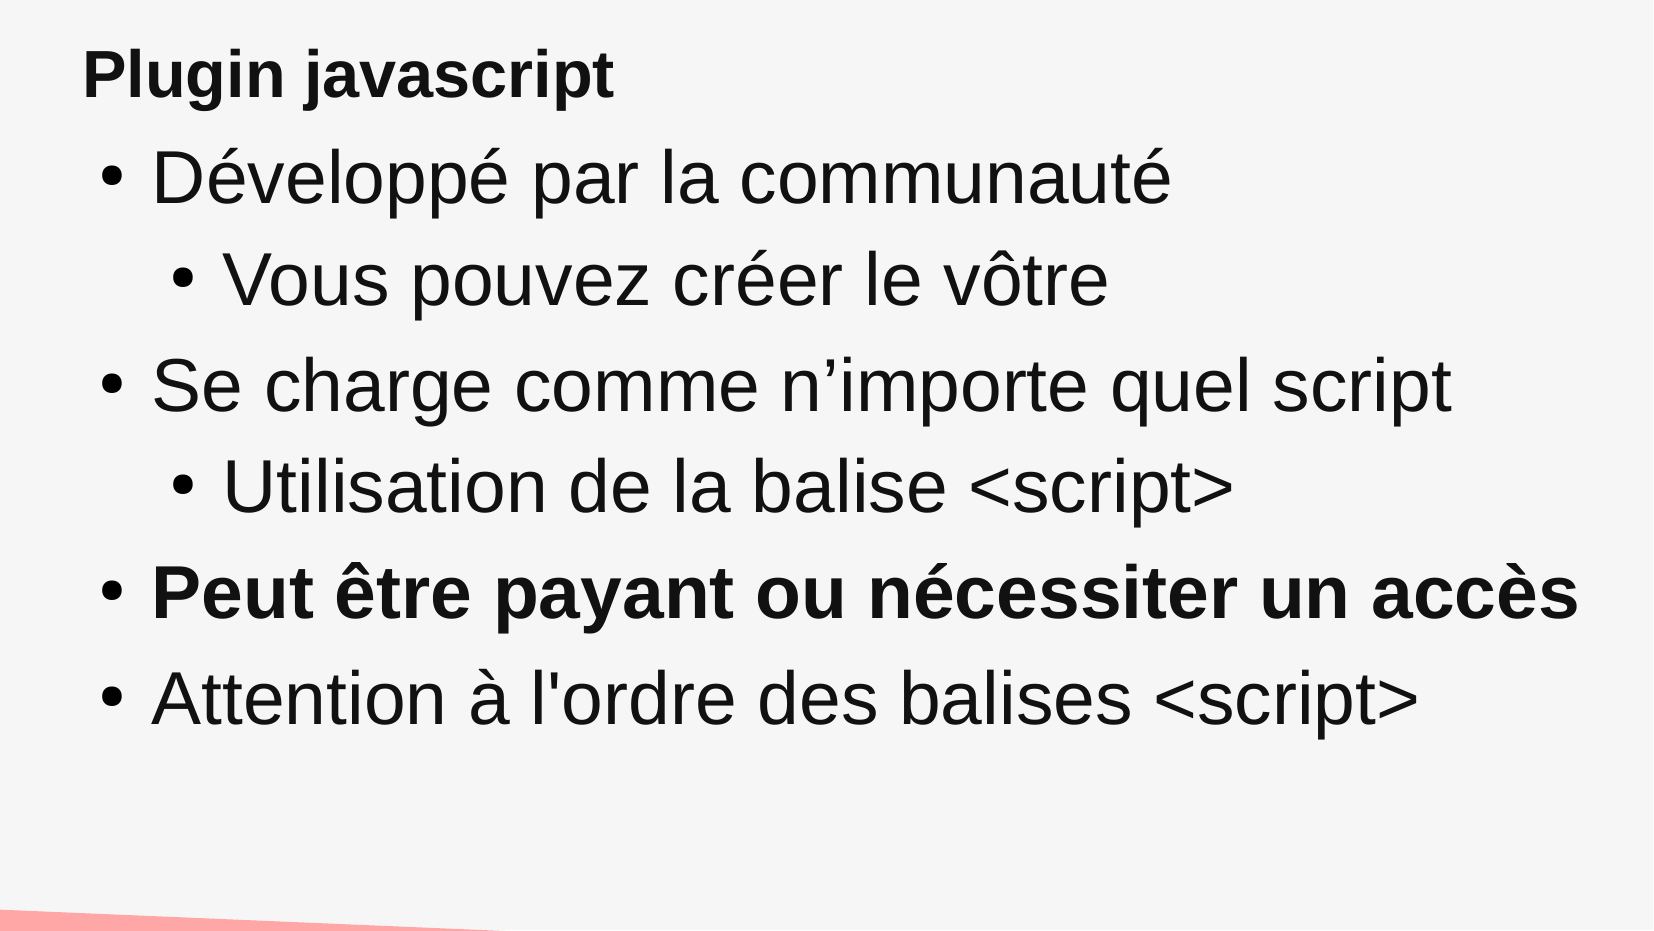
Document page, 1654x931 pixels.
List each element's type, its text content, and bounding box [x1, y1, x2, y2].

title Plugin javascript [82, 37, 1571, 114]
text_box [0, 909, 506, 931]
list Développé par la communauté Vous pouvez créer le vôtre Se charge comme n’importe quel script Utilisation de la balise <script> Peut être payant ou nécessiter un accès Attention à l'ordre des balises <script> [80, 135, 1620, 827]
